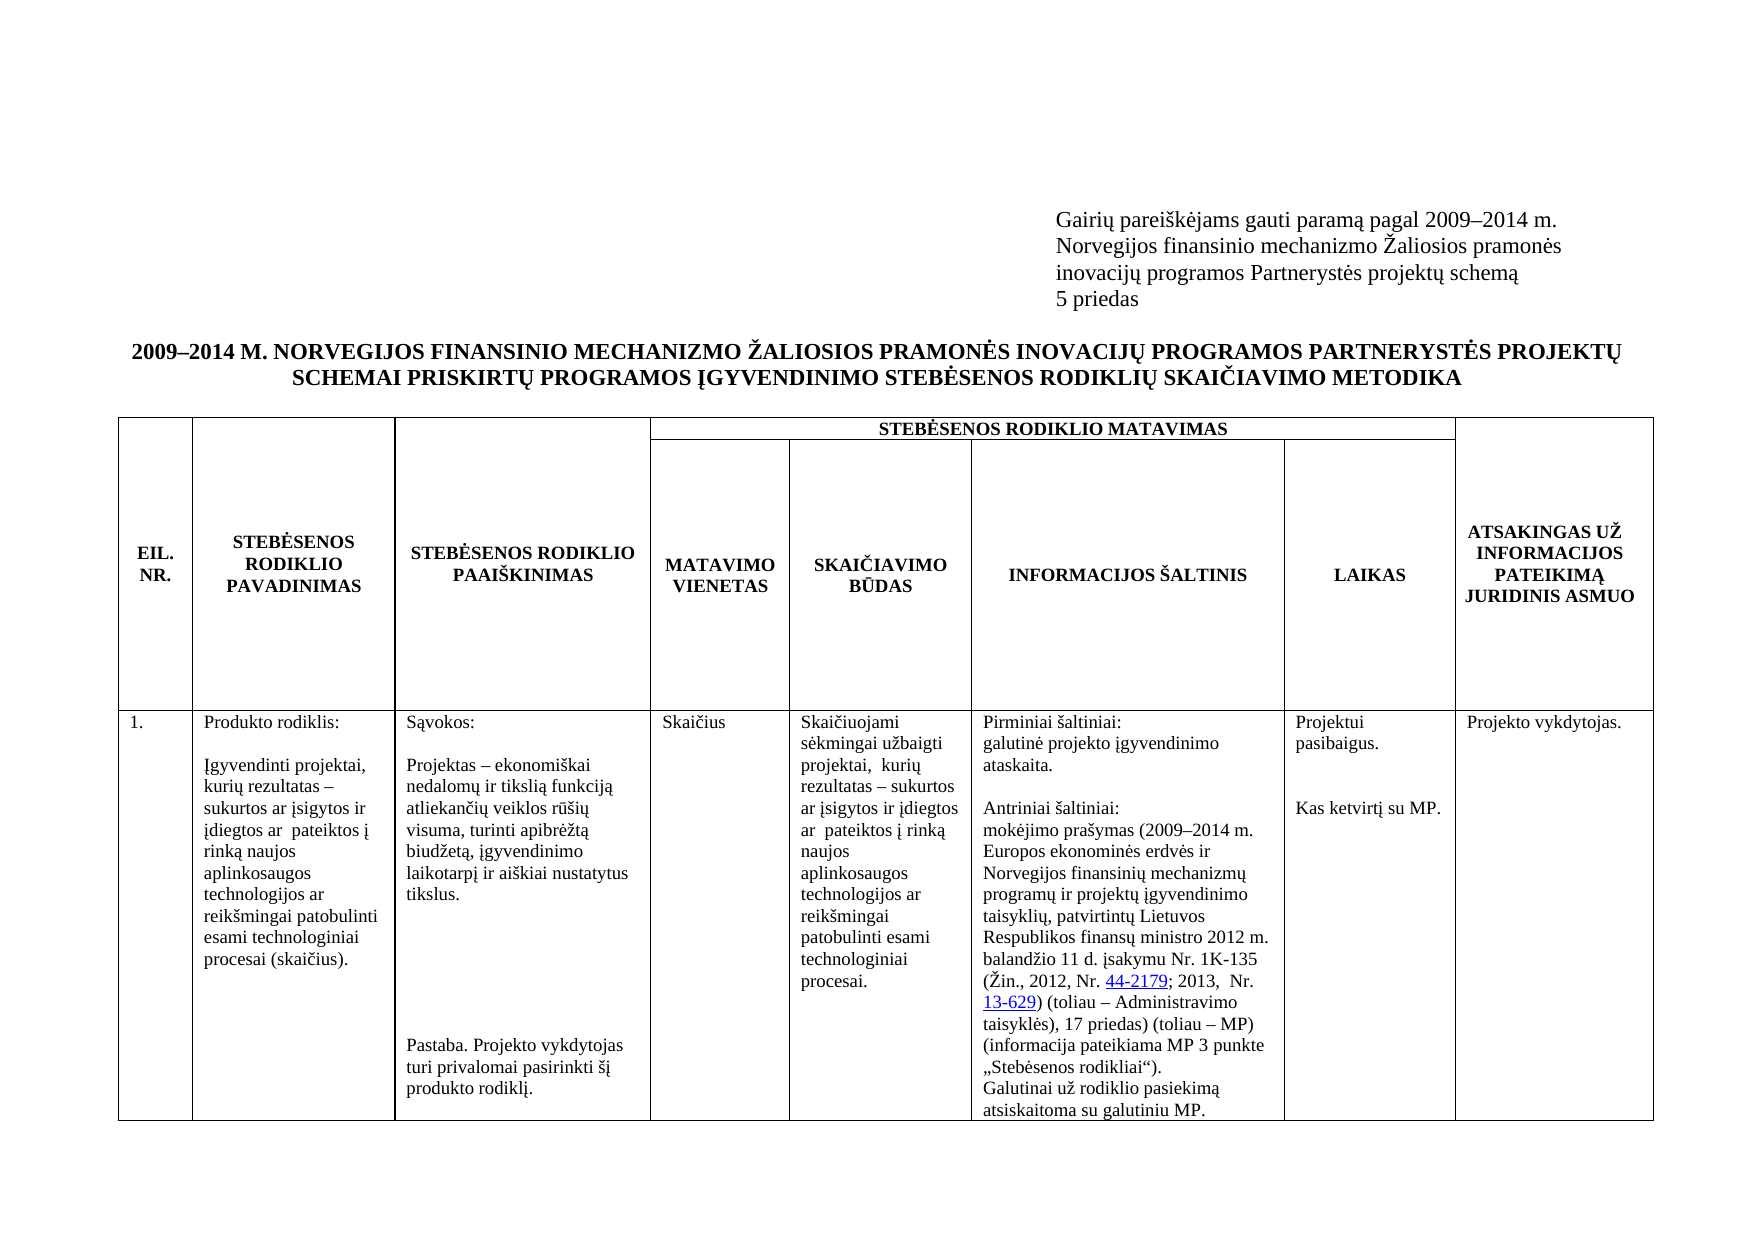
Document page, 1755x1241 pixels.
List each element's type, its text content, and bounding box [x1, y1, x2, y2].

table_cell INFORMACIJOS ŠALTINIS [972, 440, 1284, 710]
table_cell Skaičius [651, 711, 789, 1120]
table_cell SKAIČIAVIMO BŪDAS [790, 440, 971, 710]
table_header STEBĖSENOS RODIKLIO MATAVIMAS [651, 418, 1455, 439]
table_header STEBĖSENOS RODIKLIO PAVADINIMAS [193, 418, 394, 710]
table_cell Projektui pasibaigus. Kas ketvirtį su MP. [1285, 711, 1455, 1120]
table_cell Skaičiuojami sėkmingai užbaigti projektai, kurių rezultatas – sukurtos ar įsigytos ir įdiegtos ar pateiktos į rinką naujos aplinkosaugos technologijos ar reikšmingai patobulinti esami technologiniai procesai. [790, 711, 971, 1120]
text Gairių pareiškėjams gauti paramą pagal 2009–2014 m. [1056, 206, 1636, 232]
table_header STEBĖSENOS RODIKLIO PAAIŠKINIMAS [396, 418, 650, 710]
table_cell 1. [119, 711, 192, 1120]
table_cell LAIKAS [1285, 440, 1455, 710]
table_cell MATAVIMO VIENETAS [651, 440, 789, 710]
table_cell Pirminiai šaltiniai: galutinė projekto įgyvendinimo ataskaita. Antriniai šaltiniai: mokėjimo prašymas (2009–2014 m. Europos ekonominės erdvės ir Norvegijos finansinių mechanizmų programų ir projektų įgyvendinimo taisyklių, patvirtintų Lietuvos Respublikos finansų ministro 2012 m. balandžio 11 d. įsakymu Nr. 1K-135 (Žin., 2012, Nr. 44-2179; 2013, Nr. 13-629) (toliau – Administravimo taisyklės), 17 priedas) (toliau – MP) (informacija pateikiama MP 3 punkte „Stebėsenos rodikliai“). Galutinai už rodiklio pasiekimą atsiskaitoma su galutiniu MP. [972, 711, 1284, 1120]
table_cell Sąvokos: Projektas – ekonomiškai nedalomų ir tikslią funkciją atliekančių veiklos rūšių visuma, turinti apibrėžtą biudžetą, įgyvendinimo laikotarpį ir aiškiai nustatytus tikslus. Pastaba. Projekto vykdytojas turi privalomai pasirinkti šį produkto rodiklį. [396, 711, 650, 1120]
table_header EIL. NR. [119, 418, 192, 710]
table_cell Produkto rodiklis: Įgyvendinti projektai, kurių rezultatas – sukurtos ar įsigytos ir įdiegtos ar pateiktos į rinką naujos aplinkosaugos technologijos ar reikšmingai patobulinti esami technologiniai procesai (skaičius). [193, 711, 394, 1120]
text inovacijų programos Partnerystės projektų schemą [1056, 259, 1636, 285]
text 2009–2014 M. NORVEGIJOS FINANSINIO MECHANIZMO ŽALIOSIOS PRAMONĖS INOVACIJŲ PROGRAMOS PARTNERYSTĖS PROJEKTŲ SCHEMAI PRISKIRTŲ PROGRAMOS ĮGYVENDINIMO STEBĖSENOS RODIKLIŲ SKAIČIAVIMO METODIKA [118, 338, 1636, 390]
text 5 priedas [1056, 285, 1636, 311]
text Norvegijos finansinio mechanizmo Žaliosios pramonės [1056, 232, 1636, 259]
table_header ATSAKINGAS UŽ INFORMACIJOS PATEIKIMĄ JURIDINIS ASMUO [1456, 418, 1653, 710]
table_cell Projekto vykdytojas. [1456, 711, 1653, 1120]
